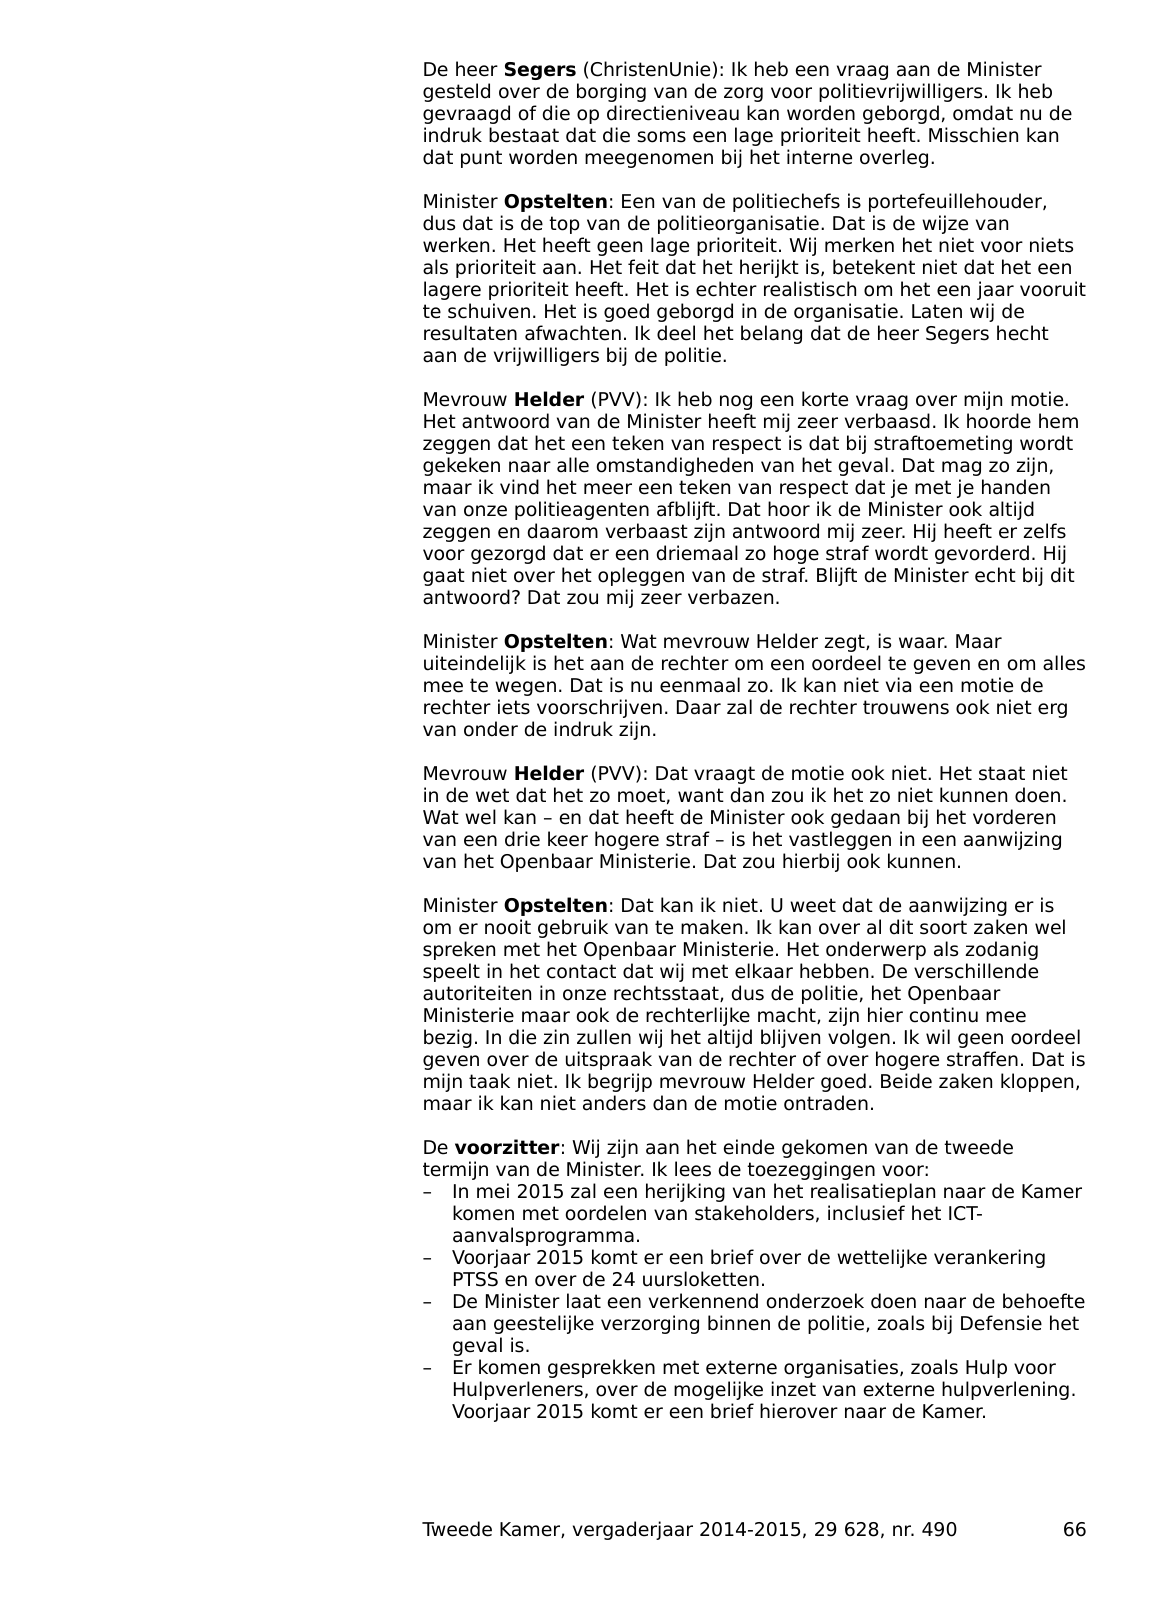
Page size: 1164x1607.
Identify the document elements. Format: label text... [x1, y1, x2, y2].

text Mevrouw Helder (PVV): Dat vraagt de motie ook niet. Het staat niet in de wet dat het zo moet, want dan zou ik het zo niet kunnen doen. Wat wel kan – en dat heeft de Minister ook gedaan bij het vorderen van een drie keer hogere straf – is het vastleggen in een aanwijzing van het Openbaar Ministerie. Dat zou hierbij ook kunnen. [422, 763, 1087, 873]
text – Er komen gesprekken met externe organisaties, zoals Hulp voor Hulpverleners, over de mogelijke inzet van externe hulpverlening. Voorjaar 2015 komt er een brief hierover naar de Kamer. [422, 1357, 1087, 1423]
text – De Minister laat een verkennend onderzoek doen naar de behoefte aan geestelijke verzorging binnen de politie, zoals bij Defensie het geval is. [422, 1291, 1087, 1357]
text De heer Segers (ChristenUnie): Ik heb een vraag aan de Minister gesteld over de borging van de zorg voor politievrijwilligers. Ik heb gevraagd of die op directieniveau kan worden geborgd, omdat nu de indruk bestaat dat die soms een lage prioriteit heeft. Misschien kan dat punt worden meegenomen bij het interne overleg. [422, 59, 1087, 169]
text Minister Opstelten: Een van de politiechefs is portefeuillehouder, dus dat is de top van de politieorganisatie. Dat is de wijze van werken. Het heeft geen lage prioriteit. Wij merken het niet voor niets als prioriteit aan. Het feit dat het herijkt is, betekent niet dat het een lagere prioriteit heeft. Het is echter realistisch om het een jaar vooruit te schuiven. Het is goed geborgd in de organisatie. Laten wij de resultaten afwachten. Ik deel het belang dat de heer Segers hecht aan de vrijwilligers bij de politie. [422, 191, 1087, 367]
text De voorzitter: Wij zijn aan het einde gekomen van de tweede termijn van de Minister. Ik lees de toezeggingen voor: [422, 1137, 1087, 1181]
text Minister Opstelten: Dat kan ik niet. U weet dat de aanwijzing er is om er nooit gebruik van te maken. Ik kan over al dit soort zaken wel spreken met het Openbaar Ministerie. Het onderwerp als zodanig speelt in het contact dat wij met elkaar hebben. De verschillende autoriteiten in onze rechtsstaat, dus de politie, het Openbaar Ministerie maar ook de rechterlijke macht, zijn hier continu mee bezig. In die zin zullen wij het altijd blijven volgen. Ik wil geen oordeel geven over de uitspraak van de rechter of over hogere straffen. Dat is mijn taak niet. Ik begrijp mevrouw Helder goed. Beide zaken kloppen, maar ik kan niet anders dan de motie ontraden. [422, 895, 1087, 1115]
text Minister Opstelten: Wat mevrouw Helder zegt, is waar. Maar uiteindelijk is het aan de rechter om een oordeel te geven en om alles mee te wegen. Dat is nu eenmaal zo. Ik kan niet via een motie de rechter iets voorschrijven. Daar zal de rechter trouwens ook niet erg van onder de indruk zijn. [422, 631, 1087, 741]
text – Voorjaar 2015 komt er een brief over de wettelijke verankering PTSS en over de 24 uursloketten. [422, 1247, 1087, 1291]
text – In mei 2015 zal een herijking van het realisatieplan naar de Kamer komen met oordelen van stakeholders, inclusief het ICT-aanvalsprogramma. [422, 1181, 1087, 1247]
text Mevrouw Helder (PVV): Ik heb nog een korte vraag over mijn motie. Het antwoord van de Minister heeft mij zeer verbaasd. Ik hoorde hem zeggen dat het een teken van respect is dat bij straftoemeting wordt gekeken naar alle omstandigheden van het geval. Dat mag zo zijn, maar ik vind het meer een teken van respect dat je met je handen van onze politieagenten afblijft. Dat hoor ik de Minister ook altijd zeggen en daarom verbaast zijn antwoord mij zeer. Hij heeft er zelfs voor gezorgd dat er een driemaal zo hoge straf wordt gevorderd. Hij gaat niet over het opleggen van de straf. Blijft de Minister echt bij dit antwoord? Dat zou mij zeer verbazen. [422, 389, 1087, 609]
